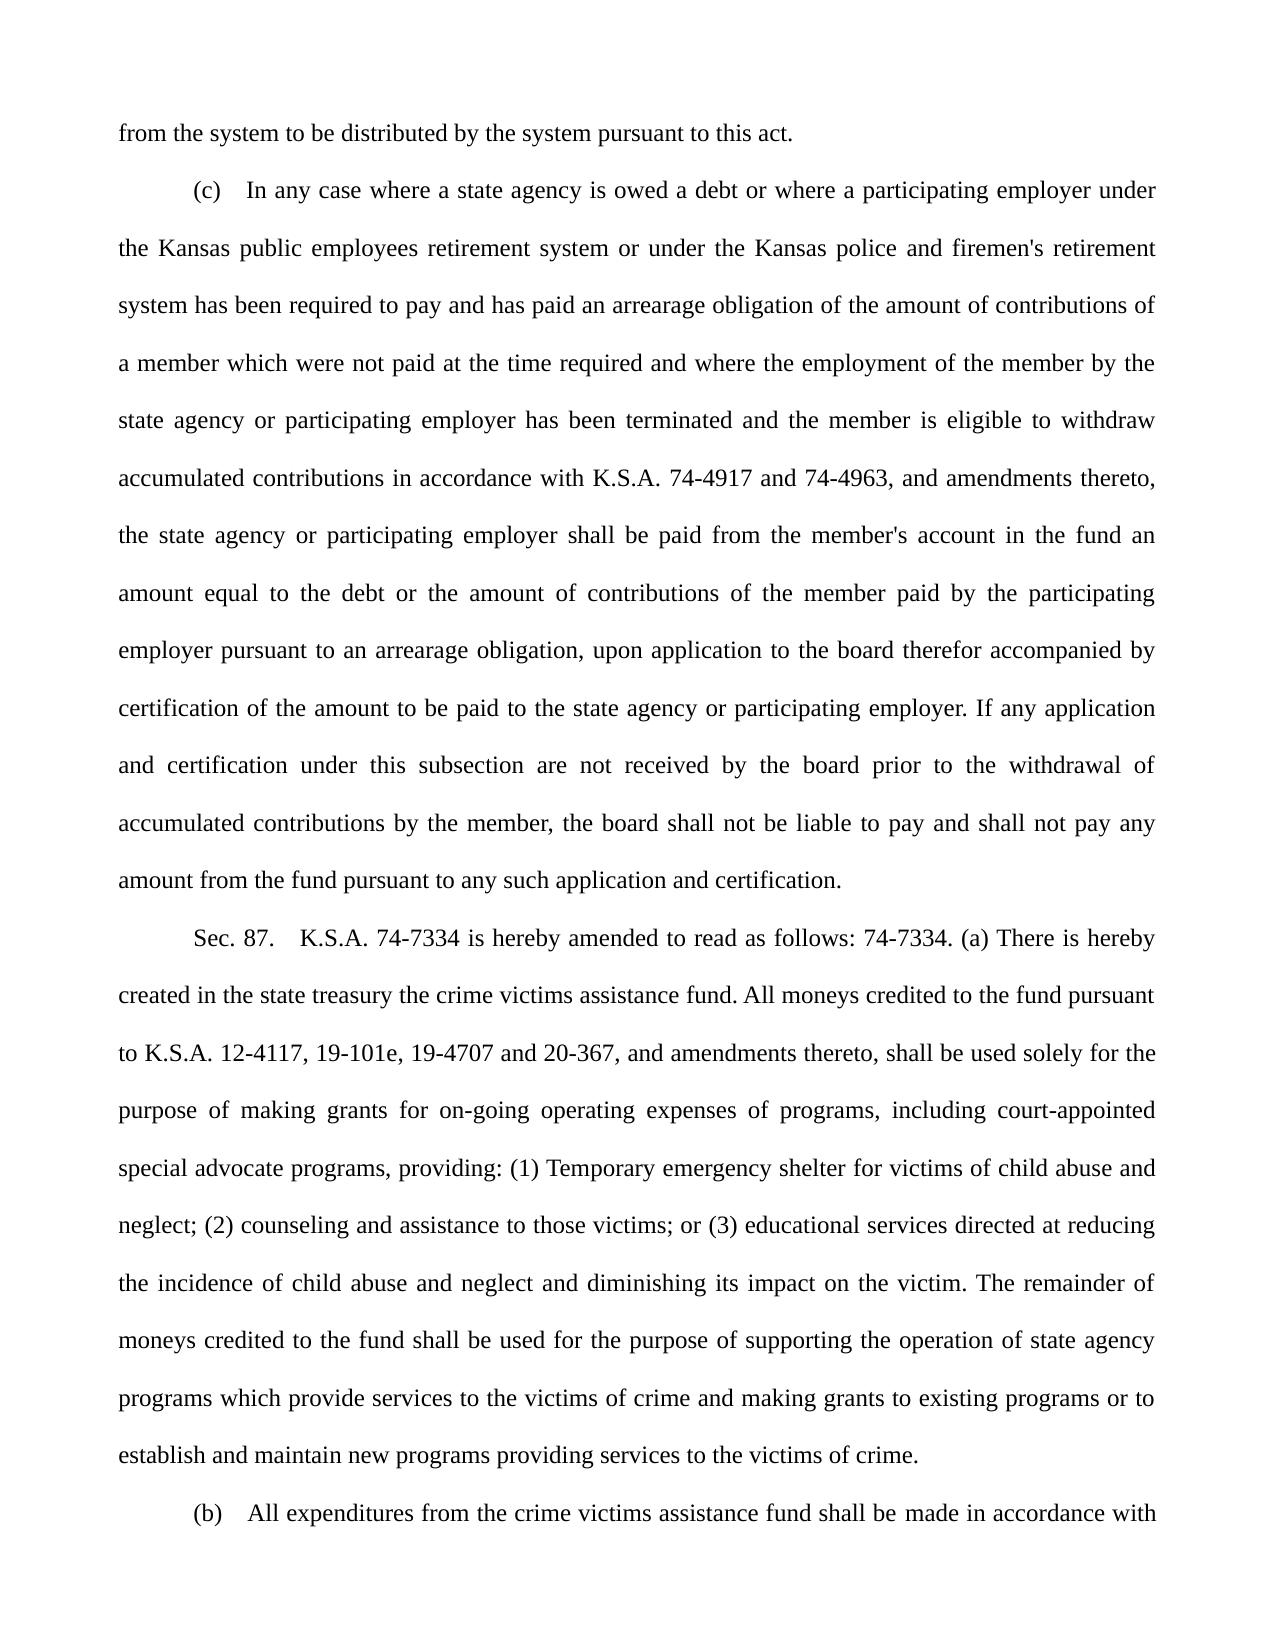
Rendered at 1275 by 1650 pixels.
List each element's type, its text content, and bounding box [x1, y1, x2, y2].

text (b) All expenditures from the crime victims assistance fund shall be made in accordance with [118, 1498, 1157, 1527]
text Sec. 87. K.S.A. 74-7334 is hereby amended to read as follows: 74-7334. (a) There is hereby created in the state treasury the crime victims assistance fund. All moneys credited to the fund pursuant to K.S.A. 12-4117, 19-101e, 19-4707 and 20-367, and amendments thereto, shall be used solely for the purpose of making grants for on-going operating expenses of programs, including court-appointed special advocate programs, providing: (1) Temporary emergency shelter for victims of child abuse and neglect; (2) counseling and assistance to those victims; or (3) educational services directed at reducing the incidence of child abuse and neglect and diminishing its impact on the victim. The remainder of moneys credited to the fund shall be used for the purpose of supporting the operation of state agency programs which provide services to the victims of crime and making grants to existing programs or to establish and maintain new programs providing services to the victims of crime. [118, 923, 1157, 1469]
text from the system to be distributed by the system pursuant to this act. [118, 118, 1157, 147]
text (c) In any case where a state agency is owed a debt or where a participating employer under the Kansas public employees retirement system or under the Kansas police and firemen's retirement system has been required to pay and has paid an arrearage obligation of the amount of contributions of a member which were not paid at the time required and where the employment of the member by the state agency or participating employer has been terminated and the member is eligible to withdraw accumulated contributions in accordance with K.S.A. 74-4917 and 74-4963, and amendments thereto, the state agency or participating employer shall be paid from the member's account in the fund an amount equal to the debt or the amount of contributions of the member paid by the participating employer pursuant to an arrearage obligation, upon application to the board therefor accompanied by certification of the amount to be paid to the state agency or participating employer. If any application and certification under this subsection are not received by the board prior to the withdrawal of accumulated contributions by the member, the board shall not be liable to pay and shall not pay any amount from the fund pursuant to any such application and certification. [118, 176, 1157, 894]
